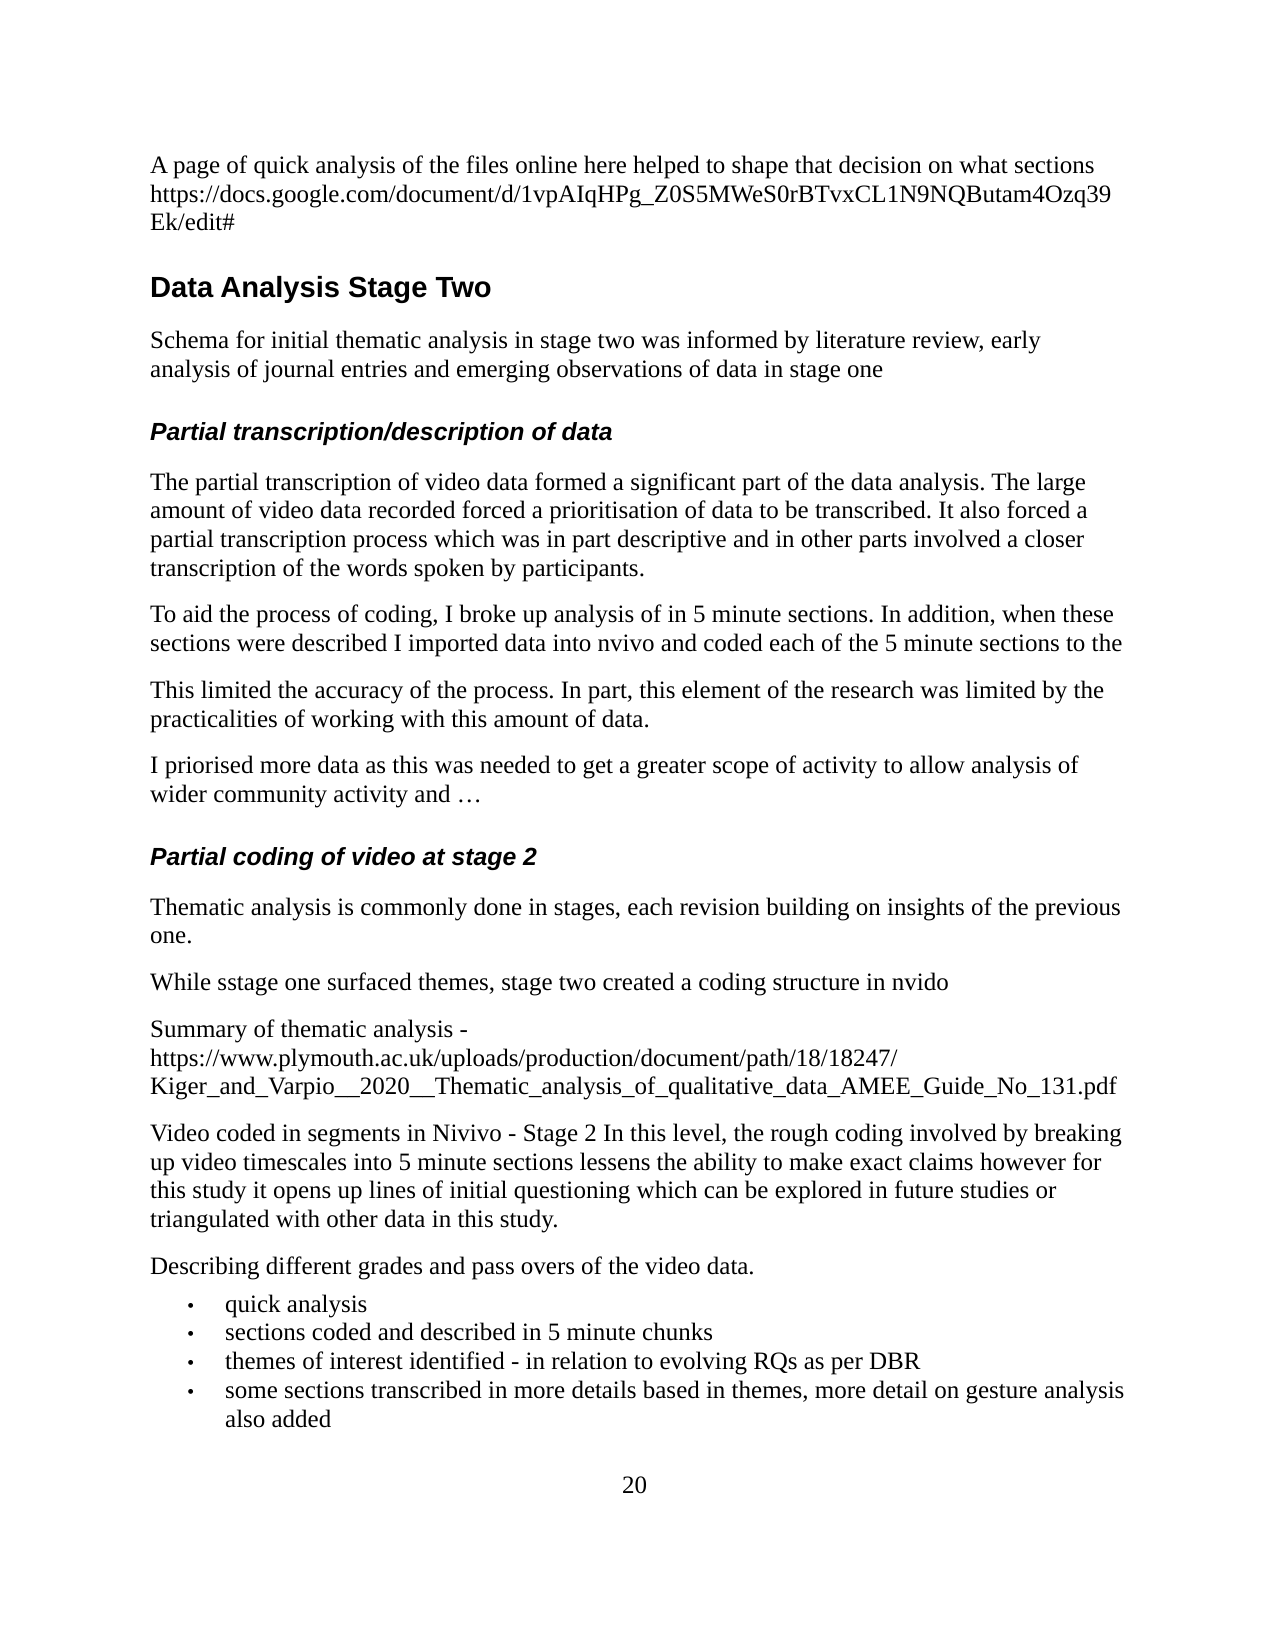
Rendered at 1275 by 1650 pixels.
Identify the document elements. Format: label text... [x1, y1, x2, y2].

text Thematic analysis is commonly done in stages, each revision building on insights of the previous one. [150, 892, 1125, 949]
subtitle Data Analysis Stage Two [150, 270, 1125, 304]
text Summary of thematic analysis - https://www.plymouth.ac.uk/uploads/production/document/path/18/18247/Kiger_and_Varpio__2020__Thematic_analysis_of_qualitative_data_AMEE_Guide_No_131.pdf [150, 1014, 1125, 1100]
text Schema for initial thematic analysis in stage two was informed by literature review, early analysis of journal entries and emerging observations of data in stage one [150, 325, 1125, 383]
text I priorised more data as this was needed to get a greater scope of activity to allow analysis of wider community activity and … [150, 750, 1125, 808]
subtitle Partial coding of video at stage 2 [150, 842, 1125, 870]
list themes of interest identified - in relation to evolving RQs as per DBR [187, 1346, 1125, 1375]
list quick analysis [187, 1289, 1125, 1317]
text This limited the accuracy of the process. In part, this element of the research was limited by the practicalities of working with this amount of data. [150, 675, 1125, 732]
text Describing different grades and pass overs of the video data. [150, 1251, 1125, 1280]
list some sections transcribed in more details based in themes, more detail on gesture analysis also added [187, 1375, 1125, 1432]
text Video coded in segments in Nivivo - Stage 2 In this level, the rough coding involved by breaking up video timescales into 5 minute sections lessens the ability to make exact claims however for this study it opens up lines of initial questioning which can be explored in future studies or triangulated with other data in this study. [150, 1118, 1125, 1233]
list sections coded and described in 5 minute chunks [187, 1317, 1125, 1346]
text The partial transcription of video data formed a significant part of the data analysis. The large amount of video data recorded forced a prioritisation of data to be transcribed. It also forced a partial transcription process which was in part descriptive and in other parts involved a closer transcription of the words spoken by participants. [150, 467, 1125, 582]
text A page of quick analysis of the files online here helped to shape that decision on what sections https://docs.google.com/document/d/1vpAIqHPg_Z0S5MWeS0rBTvxCL1N9NQButam4Ozq39Ek/edit# [150, 150, 1125, 236]
text While sstage one surfaced themes, stage two created a coding structure in nvido [150, 967, 1125, 996]
subtitle Partial transcription/description of data [150, 417, 1125, 445]
text To aid the process of coding, I broke up analysis of in 5 minute sections. In addition, when these sections were described I imported data into nvivo and coded each of the 5 minute sections to the [150, 599, 1125, 657]
